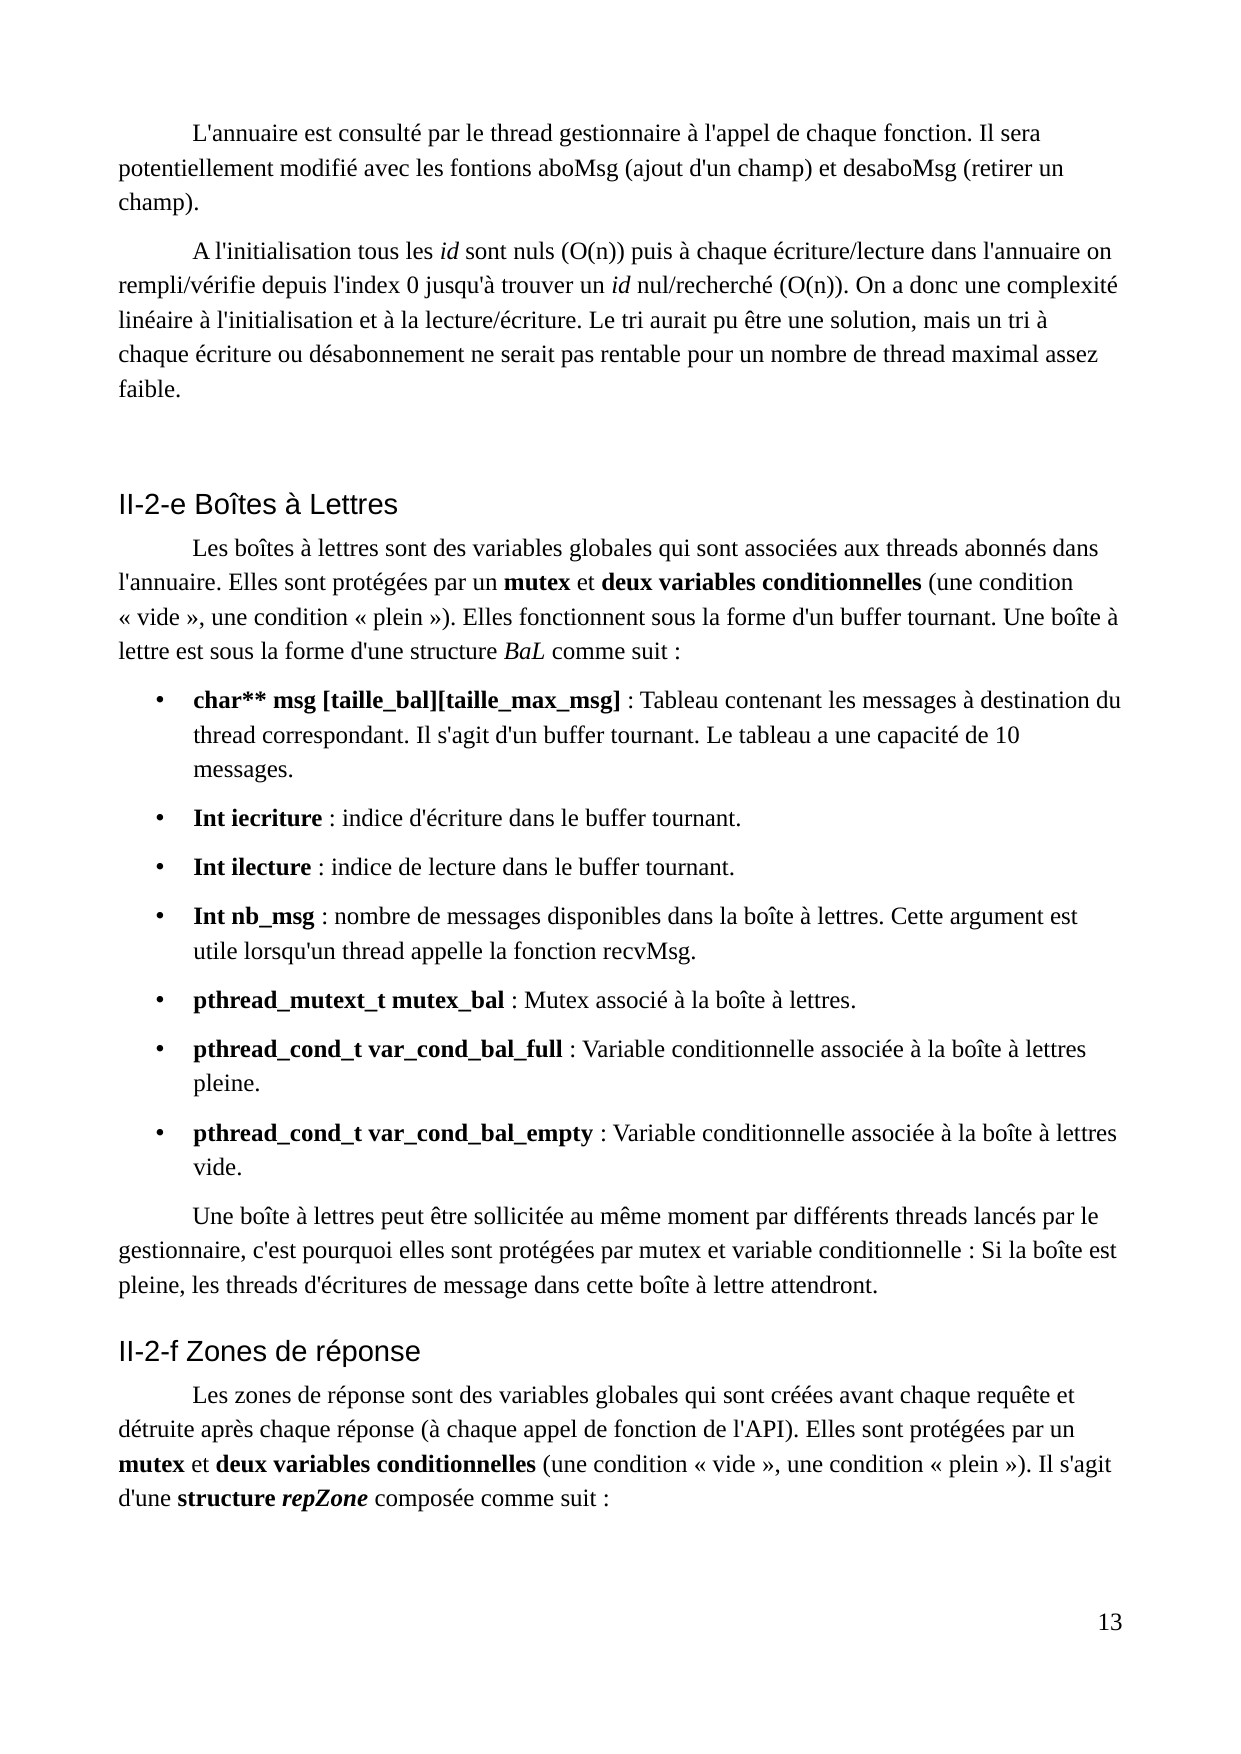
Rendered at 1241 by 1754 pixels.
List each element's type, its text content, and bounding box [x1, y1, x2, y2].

subtitle II-2-f Zones de réponse [118, 1334, 1122, 1367]
text Les boîtes à lettres sont des variables globales qui sont associées aux threads abonnés dans l'annuaire. Elles sont protégées par un mutex et deux variables conditionnelles (une condition « vide », une condition « plein »). Elles fonctionnent sous la forme d'un buffer tournant. Une boîte à lettre est sous la forme d'une structure BaL comme suit : [118, 533, 1122, 665]
list pthread_cond_t var_cond_bal_empty : Variable conditionnelle associée à la boîte à lettres vide. [156, 1118, 1122, 1181]
list Int ilecture : indice de lecture dans le buffer tournant. [156, 852, 1122, 881]
text L'annuaire est consulté par le thread gestionnaire à l'appel de chaque fonction. Il sera potentiellement modifié avec les fontions aboMsg (ajout d'un champ) et desaboMsg (retirer un champ). [118, 118, 1122, 216]
list Int iecriture : indice d'écriture dans le buffer tournant. [156, 803, 1122, 832]
list Int nb_msg : nombre de messages disponibles dans la boîte à lettres. Cette argument est utile lorsqu'un thread appelle la fonction recvMsg. [156, 901, 1122, 965]
text A l'initialisation tous les id sont nuls (O(n)) puis à chaque écriture/lecture dans l'annuaire on rempli/vérifie depuis l'index 0 jusqu'à trouver un id nul/recherché (O(n)). On a donc une complexité linéaire à l'initialisation et à la lecture/écriture. Le tri aurait pu être une solution, mais un tri à chaque écriture ou désabonnement ne serait pas rentable pour un nombre de thread maximal assez faible. [118, 236, 1122, 403]
text Une boîte à lettres peut être sollicitée au même moment par différents threads lancés par le gestionnaire, c'est pourquoi elles sont protégées par mutex et variable conditionnelle : Si la boîte est pleine, les threads d'écritures de message dans cette boîte à lettre attendront. [118, 1201, 1122, 1299]
list pthread_mutext_t mutex_bal : Mutex associé à la boîte à lettres. [156, 985, 1122, 1014]
list char** msg [taille_bal][taille_max_msg] : Tableau contenant les messages à destination du thread correspondant. Il s'agit d'un buffer tournant. Le tableau a une capacité de 10 messages. [156, 685, 1122, 783]
text Les zones de réponse sont des variables globales qui sont créées avant chaque requête et détruite après chaque réponse (à chaque appel de fonction de l'API). Elles sont protégées par un mutex et deux variables conditionnelles (une condition « vide », une condition « plein »). Il s'agit d'une structure repZone composée comme suit : [118, 1380, 1122, 1512]
subtitle II-2-e Boîtes à Lettres [118, 487, 1122, 520]
list pthread_cond_t var_cond_bal_full : Variable conditionnelle associée à la boîte à lettres pleine. [156, 1034, 1122, 1097]
